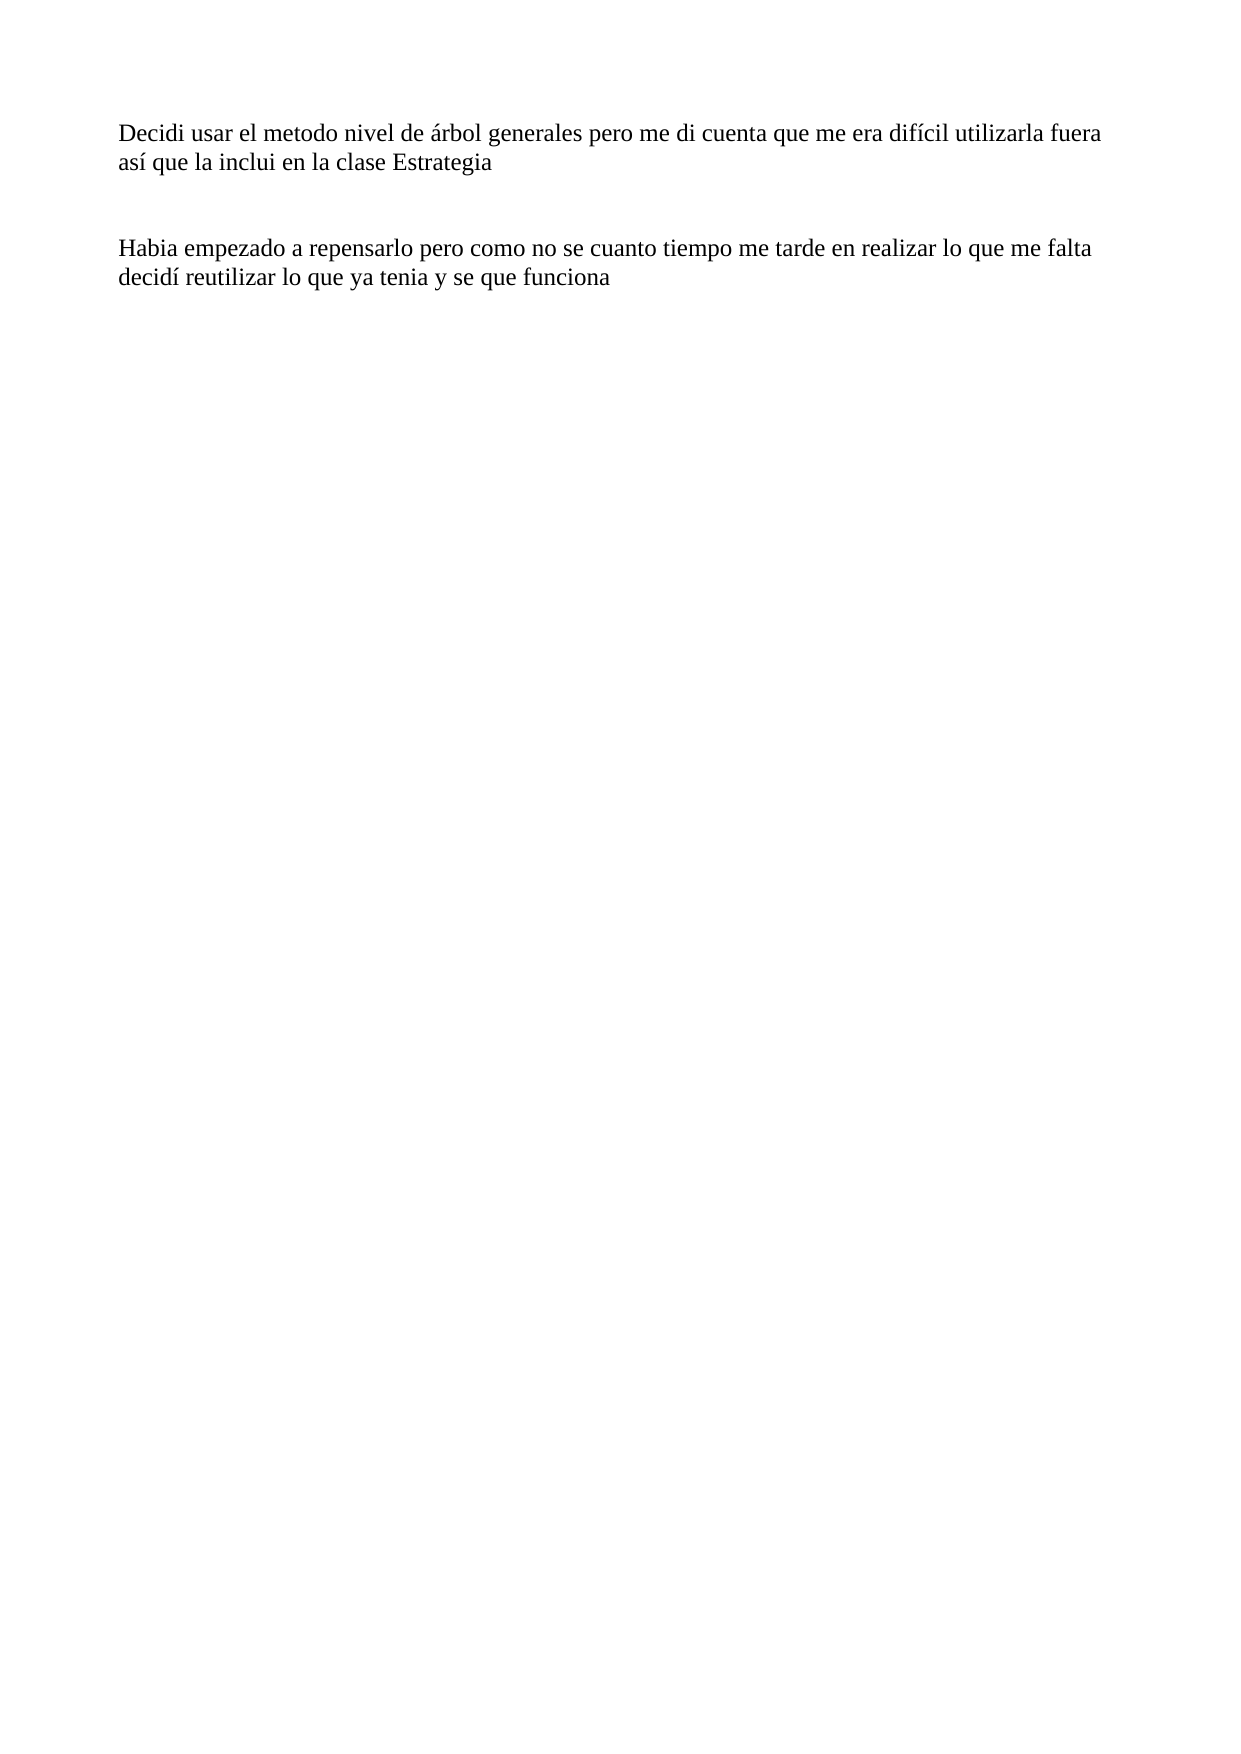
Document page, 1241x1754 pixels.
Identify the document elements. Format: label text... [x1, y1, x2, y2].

text Decidi usar el metodo nivel de árbol generales pero me di cuenta que me era difícil utilizarla fuera así que la inclui en la clase Estrategia [118, 118, 1122, 176]
text Habia empezado a repensarlo pero como no se cuanto tiempo me tarde en realizar lo que me falta decidí reutilizar lo que ya tenia y se que funciona [118, 233, 1122, 291]
